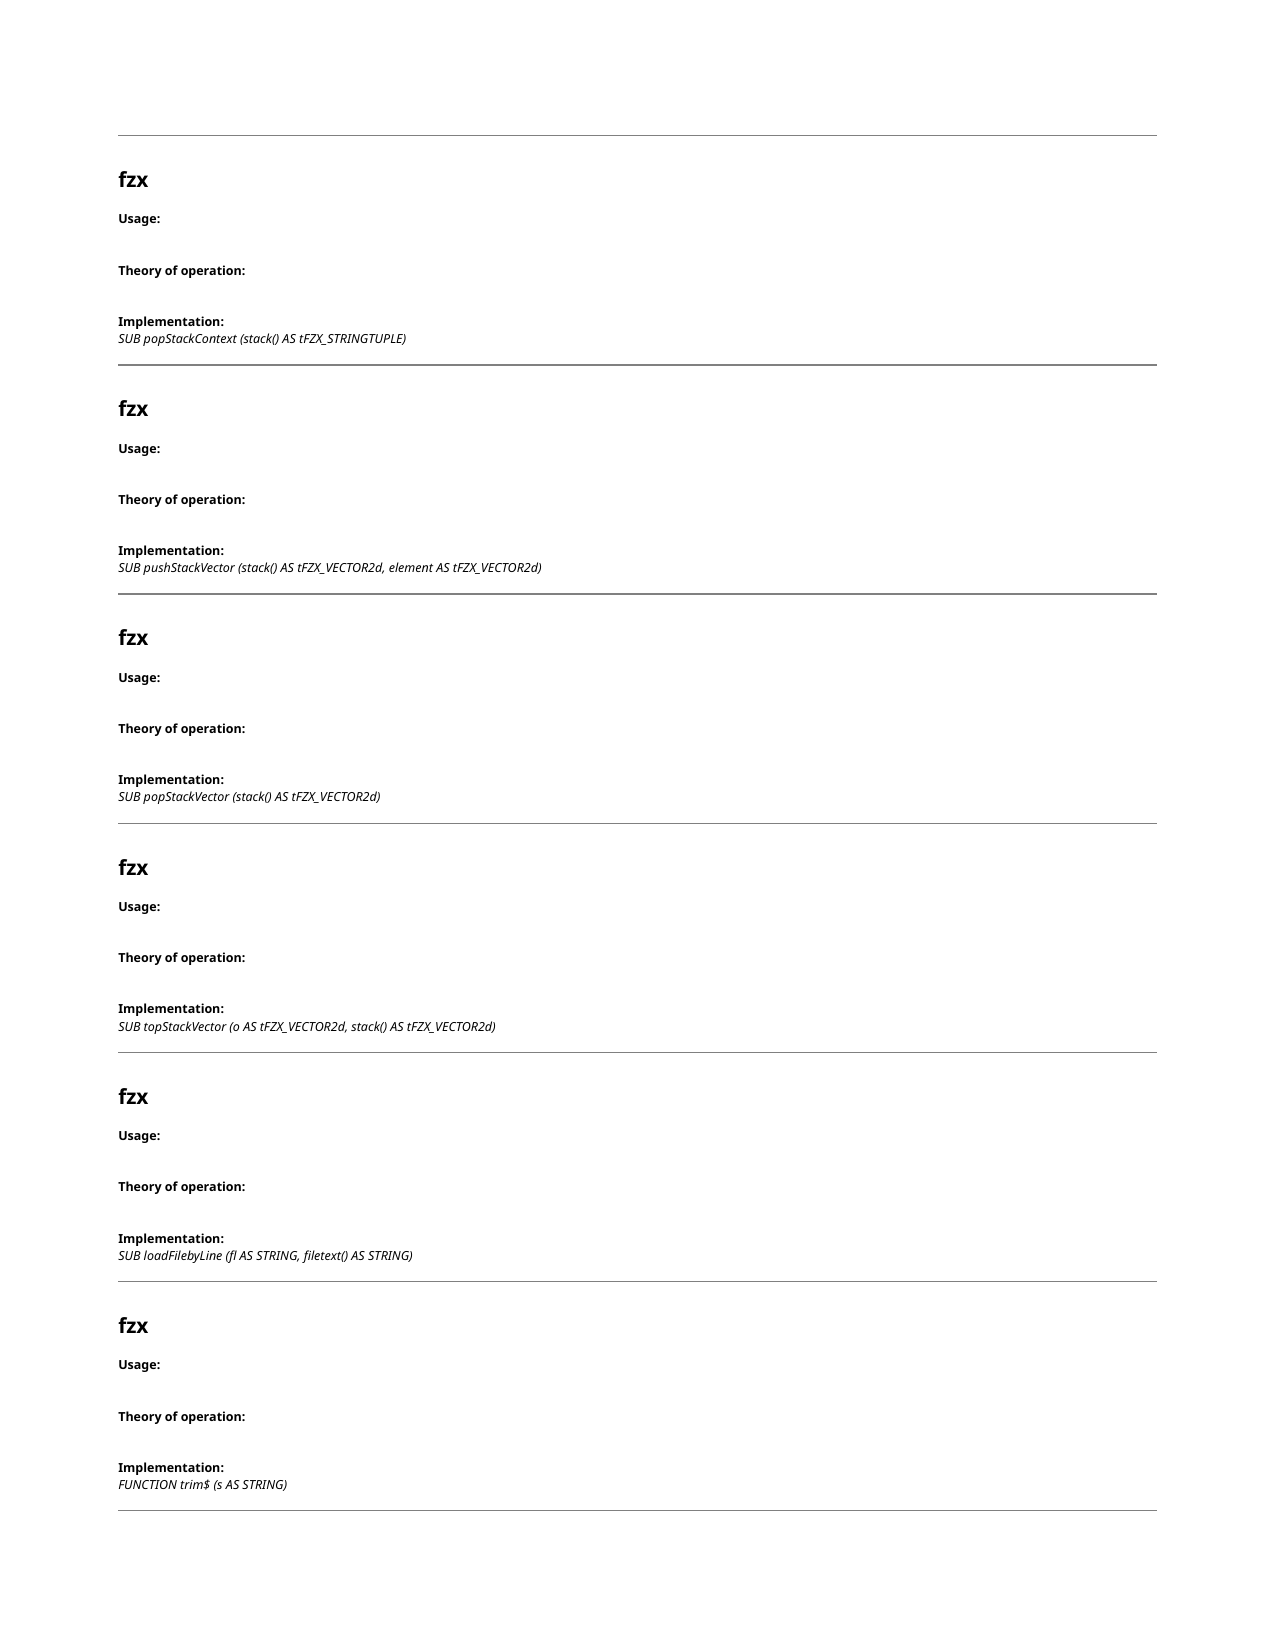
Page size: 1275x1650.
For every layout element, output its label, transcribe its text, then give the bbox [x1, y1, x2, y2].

text SUB popStackVector (stack() AS tFZX_VECTOR2d) [118, 788, 1157, 806]
text Implementation: [118, 1459, 1157, 1476]
text SUB popStackContext (stack() AS tFZX_STRINGTUPLE) [118, 330, 1157, 347]
text Implementation: [118, 1001, 1157, 1018]
text Usage: [118, 440, 1157, 457]
text fzx [118, 623, 1157, 652]
text Usage: [118, 898, 1157, 915]
text Implementation: [118, 771, 1157, 788]
text Usage: [118, 669, 1157, 686]
text SUB topStackVector (o AS tFZX_VECTOR2d, stack() AS tFZX_VECTOR2d) [118, 1018, 1157, 1035]
text SUB pushStackVector (stack() AS tFZX_VECTOR2d, element AS tFZX_VECTOR2d) [118, 559, 1157, 576]
text fzx [118, 1311, 1157, 1339]
text Theory of operation: [118, 949, 1157, 966]
text Implementation: [118, 313, 1157, 330]
text Usage: [118, 1356, 1157, 1373]
text Theory of operation: [118, 720, 1157, 737]
text Theory of operation: [118, 262, 1157, 279]
text Theory of operation: [118, 491, 1157, 508]
text Implementation: [118, 1230, 1157, 1247]
text FUNCTION trim$ (s AS STRING) [118, 1476, 1157, 1493]
text Theory of operation: [118, 1178, 1157, 1196]
text Usage: [118, 211, 1157, 228]
text fzx [118, 853, 1157, 881]
text Theory of operation: [118, 1408, 1157, 1425]
text fzx [118, 1082, 1157, 1110]
text Usage: [118, 1127, 1157, 1144]
text fzx [118, 165, 1157, 193]
text fzx [118, 394, 1157, 423]
text SUB loadFilebyLine (fl AS STRING, filetext() AS STRING) [118, 1247, 1157, 1264]
text Implementation: [118, 542, 1157, 559]
